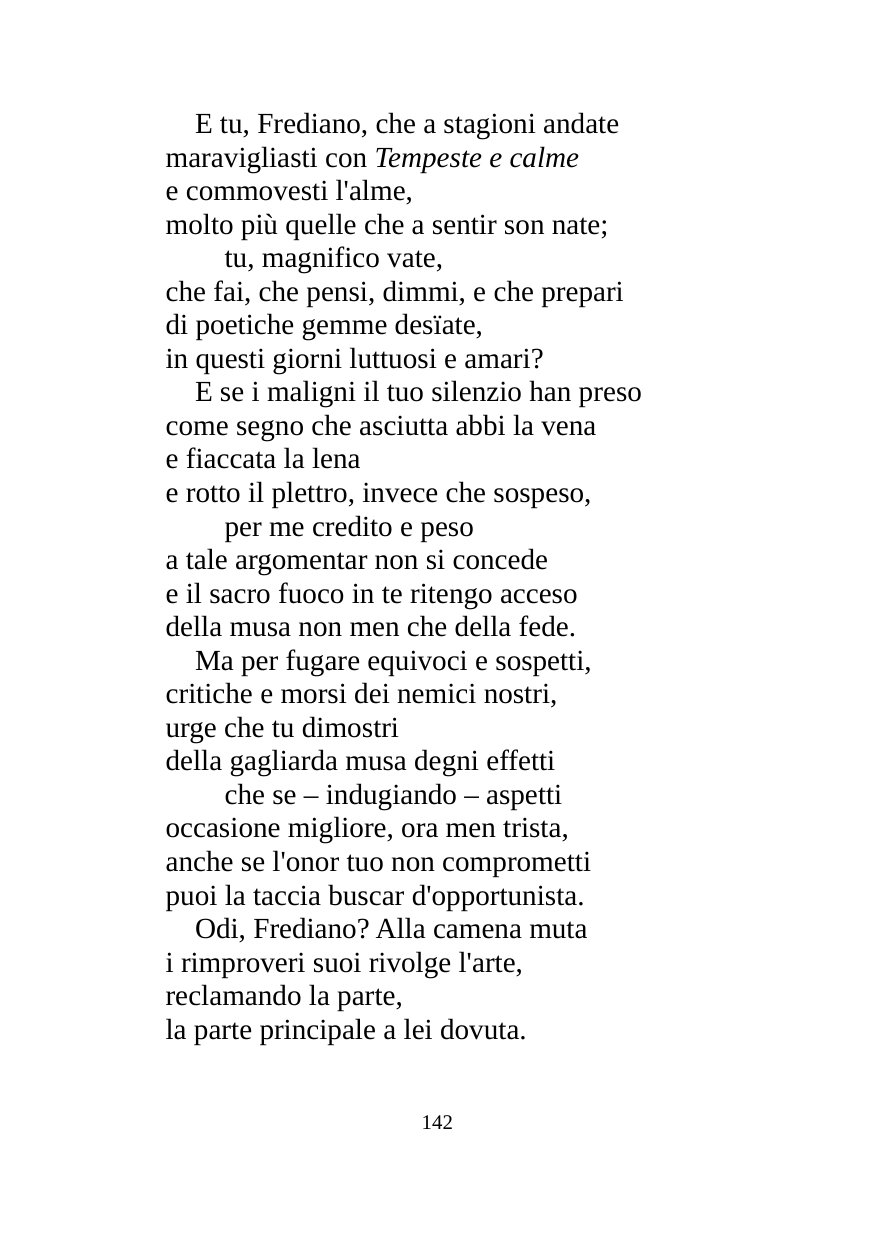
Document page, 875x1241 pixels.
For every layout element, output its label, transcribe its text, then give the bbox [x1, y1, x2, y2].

text E tu, Frediano, che a stagioni andate maravigliasti con Tempeste e calme e commovesti l'alme, molto più quelle che a sentir son nate; [165, 106, 768, 240]
text che se – indugiando – aspetti occasione migliore, ora men trista, anche se l'onor tuo non comprometti puoi la taccia buscar d'opportunista. [165, 777, 768, 911]
text E se i maligni il tuo silenzio han preso come segno che asciutta abbi la vena e fiaccata la lena e rotto il plettro, invece che sospeso, [165, 374, 768, 509]
text tu, magnifico vate, che fai, che pensi, dimmi, e che prepari di poetiche gemme desïate, in questi giorni luttuosi e amari? [165, 240, 768, 374]
text Ma per fugare equivoci e sospetti, critiche e morsi dei nemici nostri, urge che tu dimostri della gagliarda musa degni effetti [165, 643, 768, 777]
text per me credito e peso a tale argomentar non si concede e il sacro fuoco in te ritengo acceso della musa non men che della fede. [165, 509, 768, 643]
text Odi, Frediano? Alla camena muta i rimproveri suoi rivolge l'arte, reclamando la parte, la parte principale a lei dovuta. [165, 911, 768, 1045]
